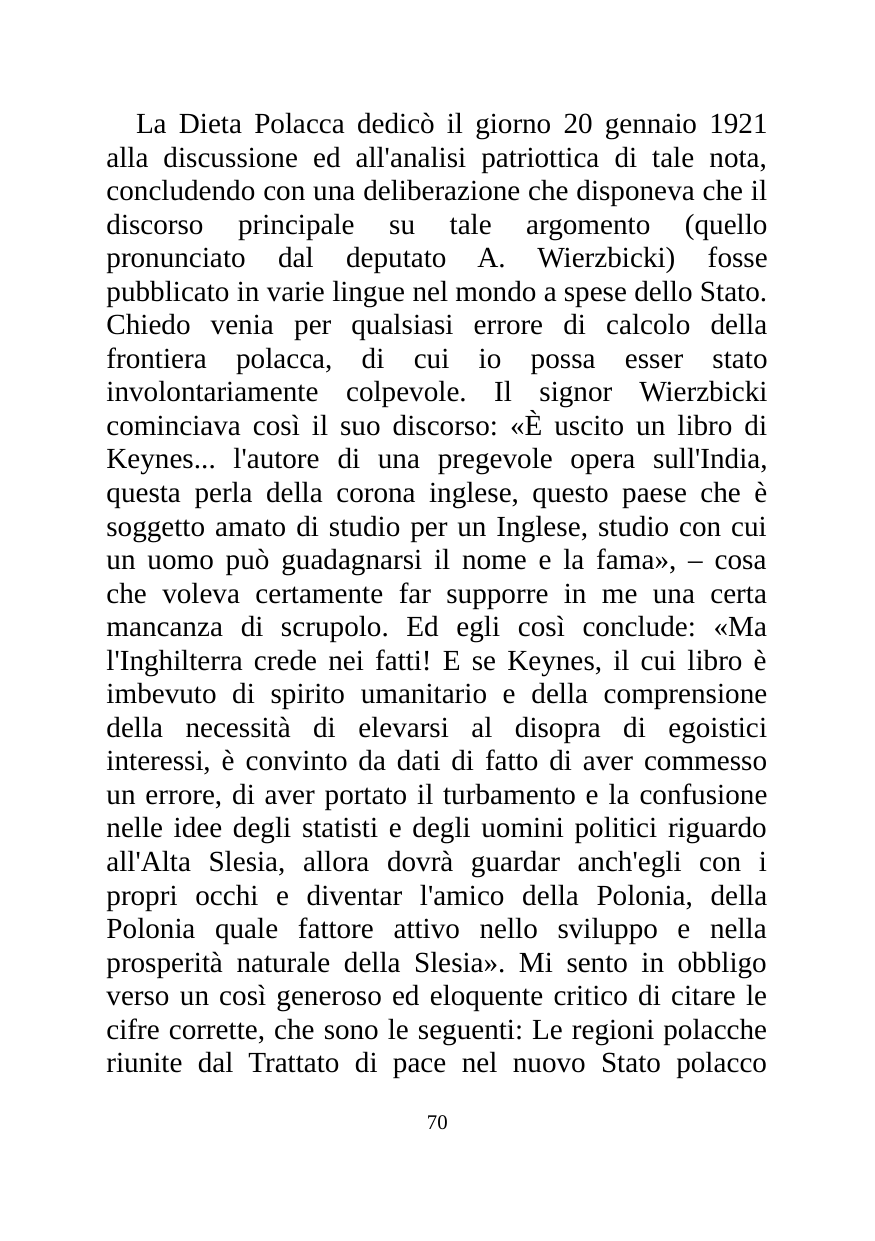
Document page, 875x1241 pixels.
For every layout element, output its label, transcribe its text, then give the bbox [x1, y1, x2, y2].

text La Dieta Polacca dedicò il giorno 20 gennaio 1921 alla discussione ed all'analisi patriottica di tale nota, concludendo con una deliberazione che disponeva che il discorso principale su tale argomento (quello pronunciato dal deputato A. Wierzbicki) fosse pubblicato in varie lingue nel mondo a spese dello Stato. Chiedo venia per qualsiasi errore di calcolo della frontiera polacca, di cui io possa esser stato involontariamente colpevole. Il signor Wierzbicki cominciava così il suo discorso: «È uscito un libro di Keynes... l'autore di una pregevole opera sull'India, questa perla della corona inglese, questo paese che è soggetto amato di studio per un Inglese, studio con cui un uomo può guadagnarsi il nome e la fama», – cosa che voleva certamente far supporre in me una certa mancanza di scrupolo. Ed egli così conclude: «Ma l'Inghilterra crede nei fatti! E se Keynes, il cui libro è imbevuto di spirito umanitario e della comprensione della necessità di elevarsi al disopra di egoistici interessi, è convinto da dati di fatto di aver commesso un errore, di aver portato il turbamento e la confusione nelle idee degli statisti e degli uomini politici riguardo all'Alta Slesia, allora dovrà guardar anch'egli con i propri occhi e diventar l'amico della Polonia, della Polonia quale fattore attivo nello sviluppo e nella prosperità naturale della Slesia». Mi sento in obbligo verso un così generoso ed eloquente critico di citare le cifre corrette, che sono le seguenti: Le regioni polacche riunite dal Trattato di pace nel nuovo Stato polacco [106, 106, 768, 1079]
